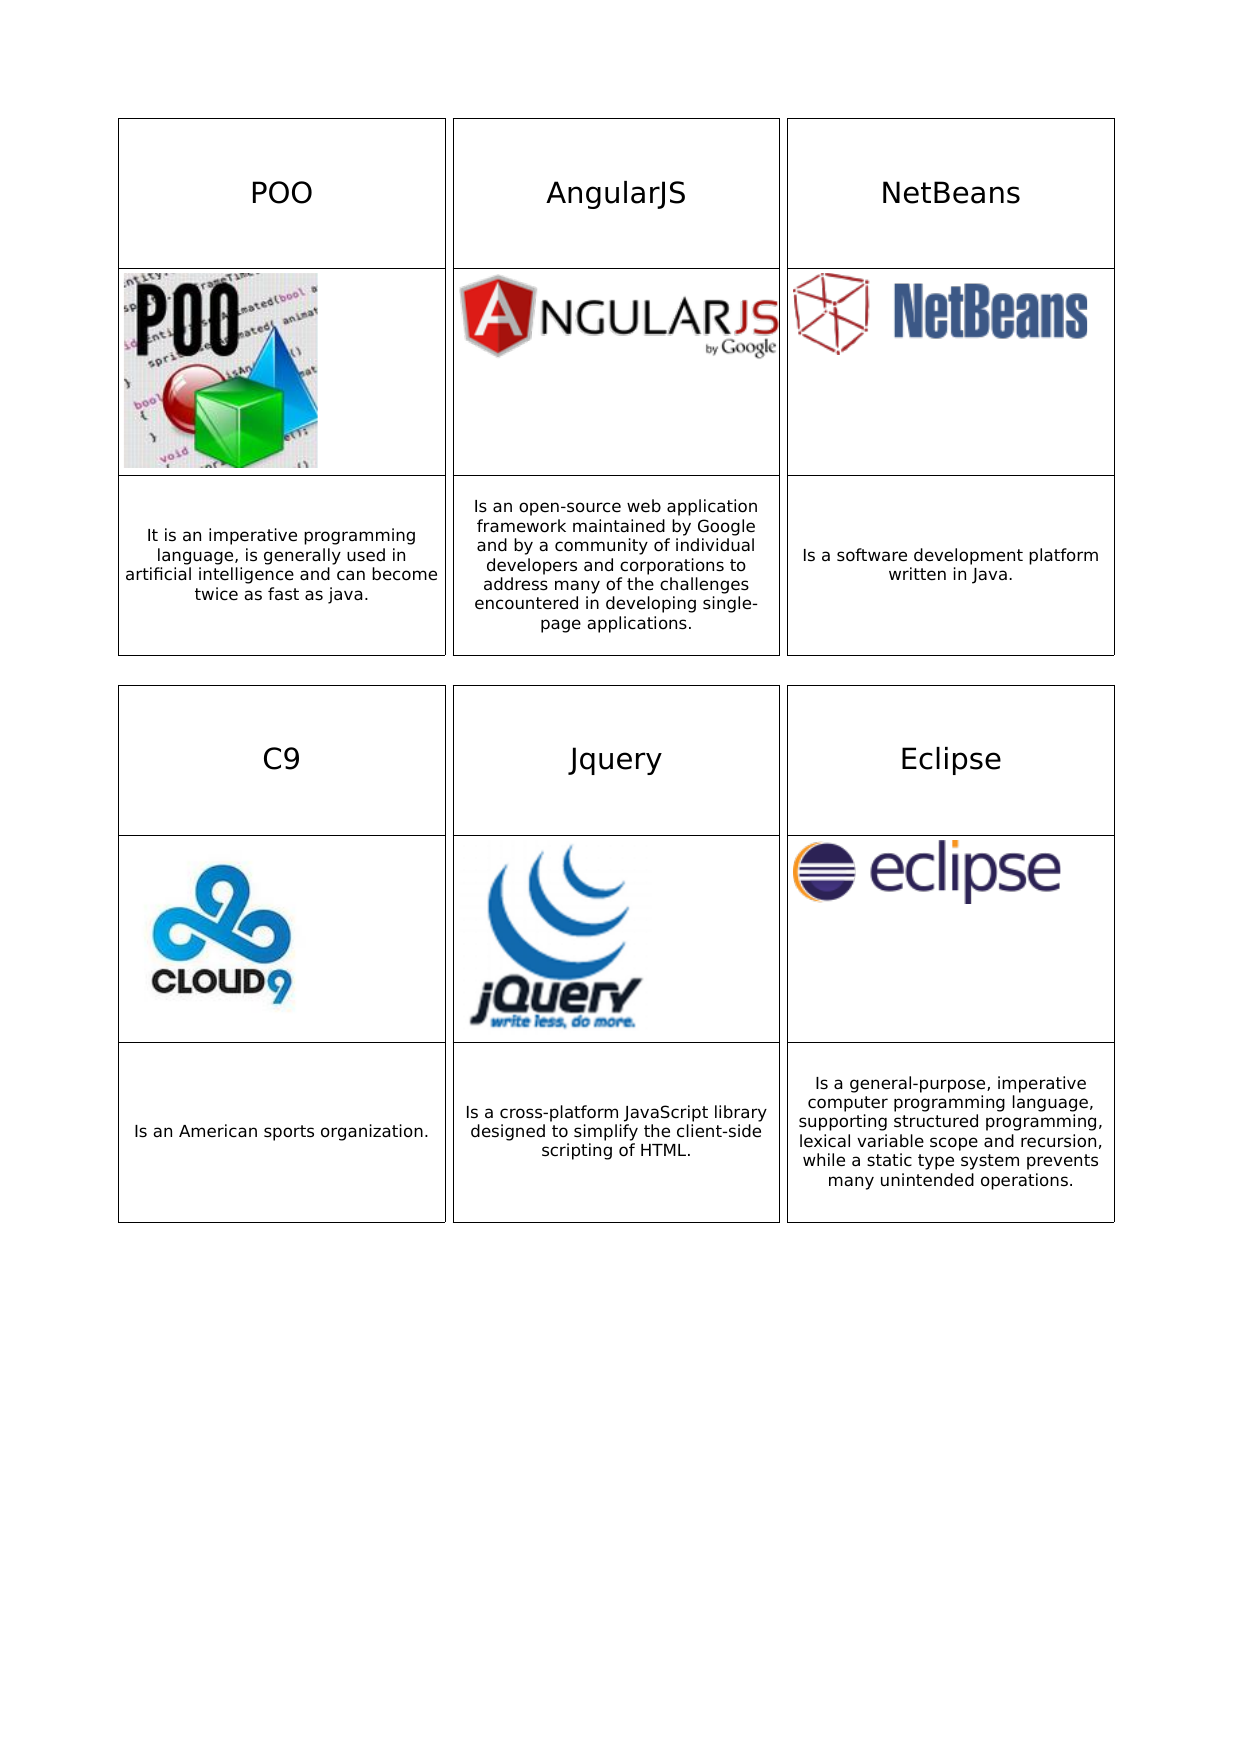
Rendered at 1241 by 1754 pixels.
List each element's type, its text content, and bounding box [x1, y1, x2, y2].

table_header POO [119, 119, 445, 268]
picture [793, 840, 1061, 904]
table_cell [119, 836, 445, 1042]
table_cell [454, 269, 779, 475]
table_cell Is a software development platform written in Java. [788, 476, 1114, 655]
table_cell Is a general-purpose, imperative computer programming language, supporting structured programming, lexical variable scope and recursion, while a static type system prevents many unintended operations. [788, 1043, 1114, 1222]
table_cell Is a cross-platform JavaScript library designed to simplify the client-side scripting of HTML. [454, 1043, 779, 1222]
table_header NetBeans [788, 119, 1114, 268]
picture [458, 273, 780, 360]
table_header AngularJS [454, 119, 779, 268]
table_cell [119, 269, 445, 475]
table_cell Is an American sports organization. [119, 1043, 445, 1222]
table_header Jquery [454, 686, 779, 835]
table_cell It is an imperative programming language, is generally used in artificial intelligence and can become twice as fast as java. [119, 476, 445, 655]
table_cell [788, 269, 1114, 475]
picture [123, 840, 318, 1035]
picture [123, 273, 318, 468]
picture [793, 273, 1088, 355]
table_cell [788, 836, 1114, 1042]
table_header C9 [119, 686, 445, 835]
table_header Eclipse [788, 686, 1114, 835]
table_cell Is an open-source web application framework maintained by Google and by a community of individual developers and corporations to address many of the challenges encountered in developing single-page applications. [454, 476, 779, 655]
picture [458, 840, 653, 1035]
table_cell [454, 836, 779, 1042]
